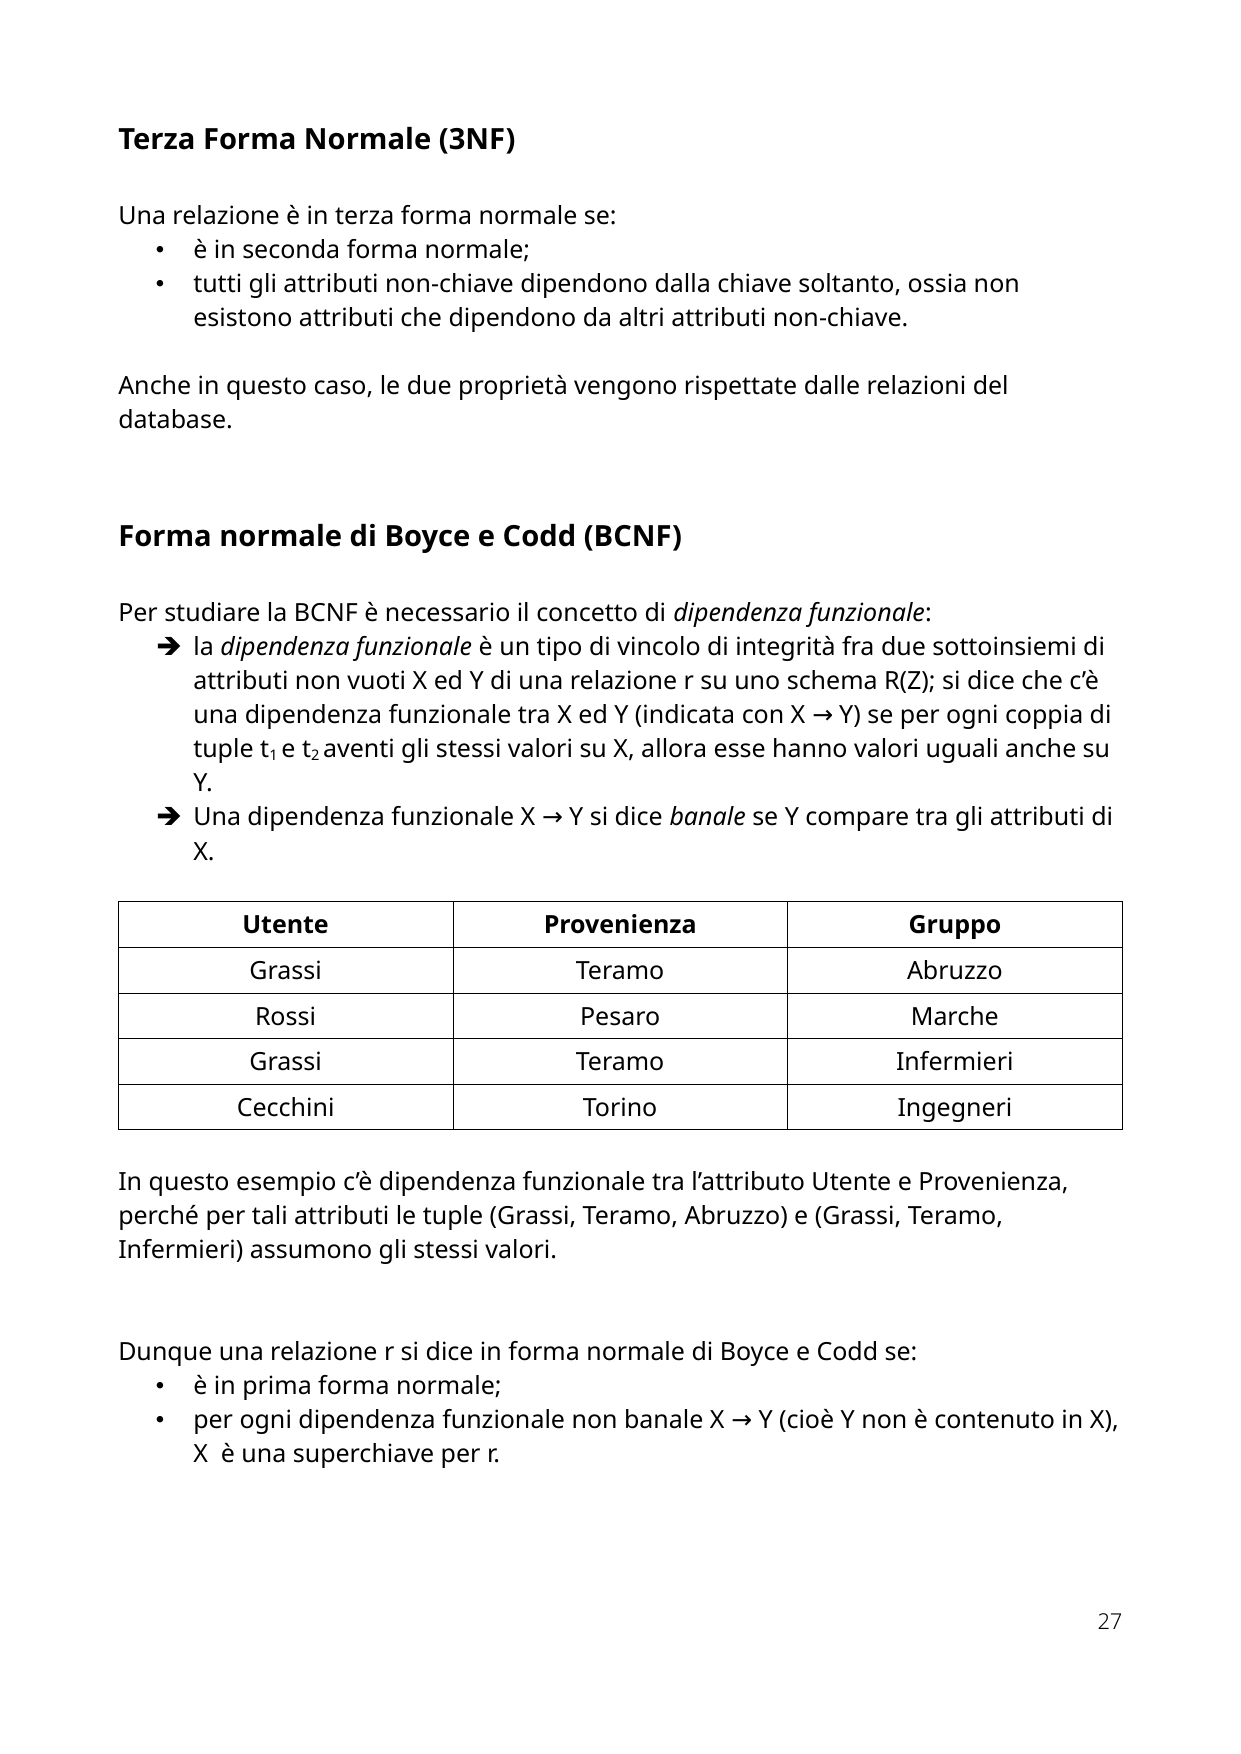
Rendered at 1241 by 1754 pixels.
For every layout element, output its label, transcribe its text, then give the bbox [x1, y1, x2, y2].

list è in seconda forma normale; [156, 232, 1122, 266]
list la dipendenza funzionale è un tipo di vincolo di integrità fra due sottoinsiemi di attributi non vuoti X ed Y di una relazione r su uno schema R(Z); si dice che c’è una dipendenza funzionale tra X ed Y (indicata con X → Y) se per ogni coppia di tuple t1 e t2 aventi gli stessi valori su X, allora esse hanno valori uguali anche su Y. [156, 629, 1122, 799]
table_cell Grassi [119, 948, 453, 992]
table_header Provenienza [454, 902, 787, 947]
table_cell Teramo [454, 1039, 787, 1084]
table_header Gruppo [788, 902, 1122, 947]
table_cell Pesaro [454, 994, 787, 1038]
table_header Utente [119, 902, 453, 947]
table_cell Rossi [119, 994, 453, 1038]
text Dunque una relazione r si dice in forma normale di Boyce e Codd se: [118, 1334, 1122, 1368]
list Una dipendenza funzionale X → Y si dice banale se Y compare tra gli attributi di X. [156, 799, 1122, 867]
table_cell Grassi [119, 1039, 453, 1084]
table_cell Cecchini [119, 1085, 453, 1129]
text In questo esempio c’è dipendenza funzionale tra l’attributo Utente e Provenienza, perché per tali attributi le tuple (Grassi, Teramo, Abruzzo) e (Grassi, Teramo, Infermieri) assumono gli stessi valori. [118, 1163, 1122, 1266]
text Una relazione è in terza forma normale se: [118, 197, 1122, 232]
table_cell Abruzzo [788, 948, 1122, 992]
list tutti gli attributi non-chiave dipendono dalla chiave soltanto, ossia non esistono attributi che dipendono da altri attributi non-chiave. [156, 266, 1122, 334]
table_cell Marche [788, 994, 1122, 1038]
text Forma normale di Boyce e Codd (BCNF) [118, 515, 1122, 555]
text Per studiare la BCNF è necessario il concetto di dipendenza funzionale: [118, 595, 1122, 629]
table_cell Infermieri [788, 1039, 1122, 1084]
list è in prima forma normale; [156, 1368, 1122, 1402]
table_cell Ingegneri [788, 1085, 1122, 1129]
text Anche in questo caso, le due proprietà vengono rispettate dalle relazioni del database. [118, 368, 1122, 436]
text Terza Forma Normale (3NF) [118, 118, 1122, 158]
table_cell Torino [454, 1085, 787, 1129]
list per ogni dipendenza funzionale non banale X → Y (cioè Y non è contenuto in X), X è una superchiave per r. [156, 1402, 1122, 1470]
table_cell Teramo [454, 948, 787, 992]
